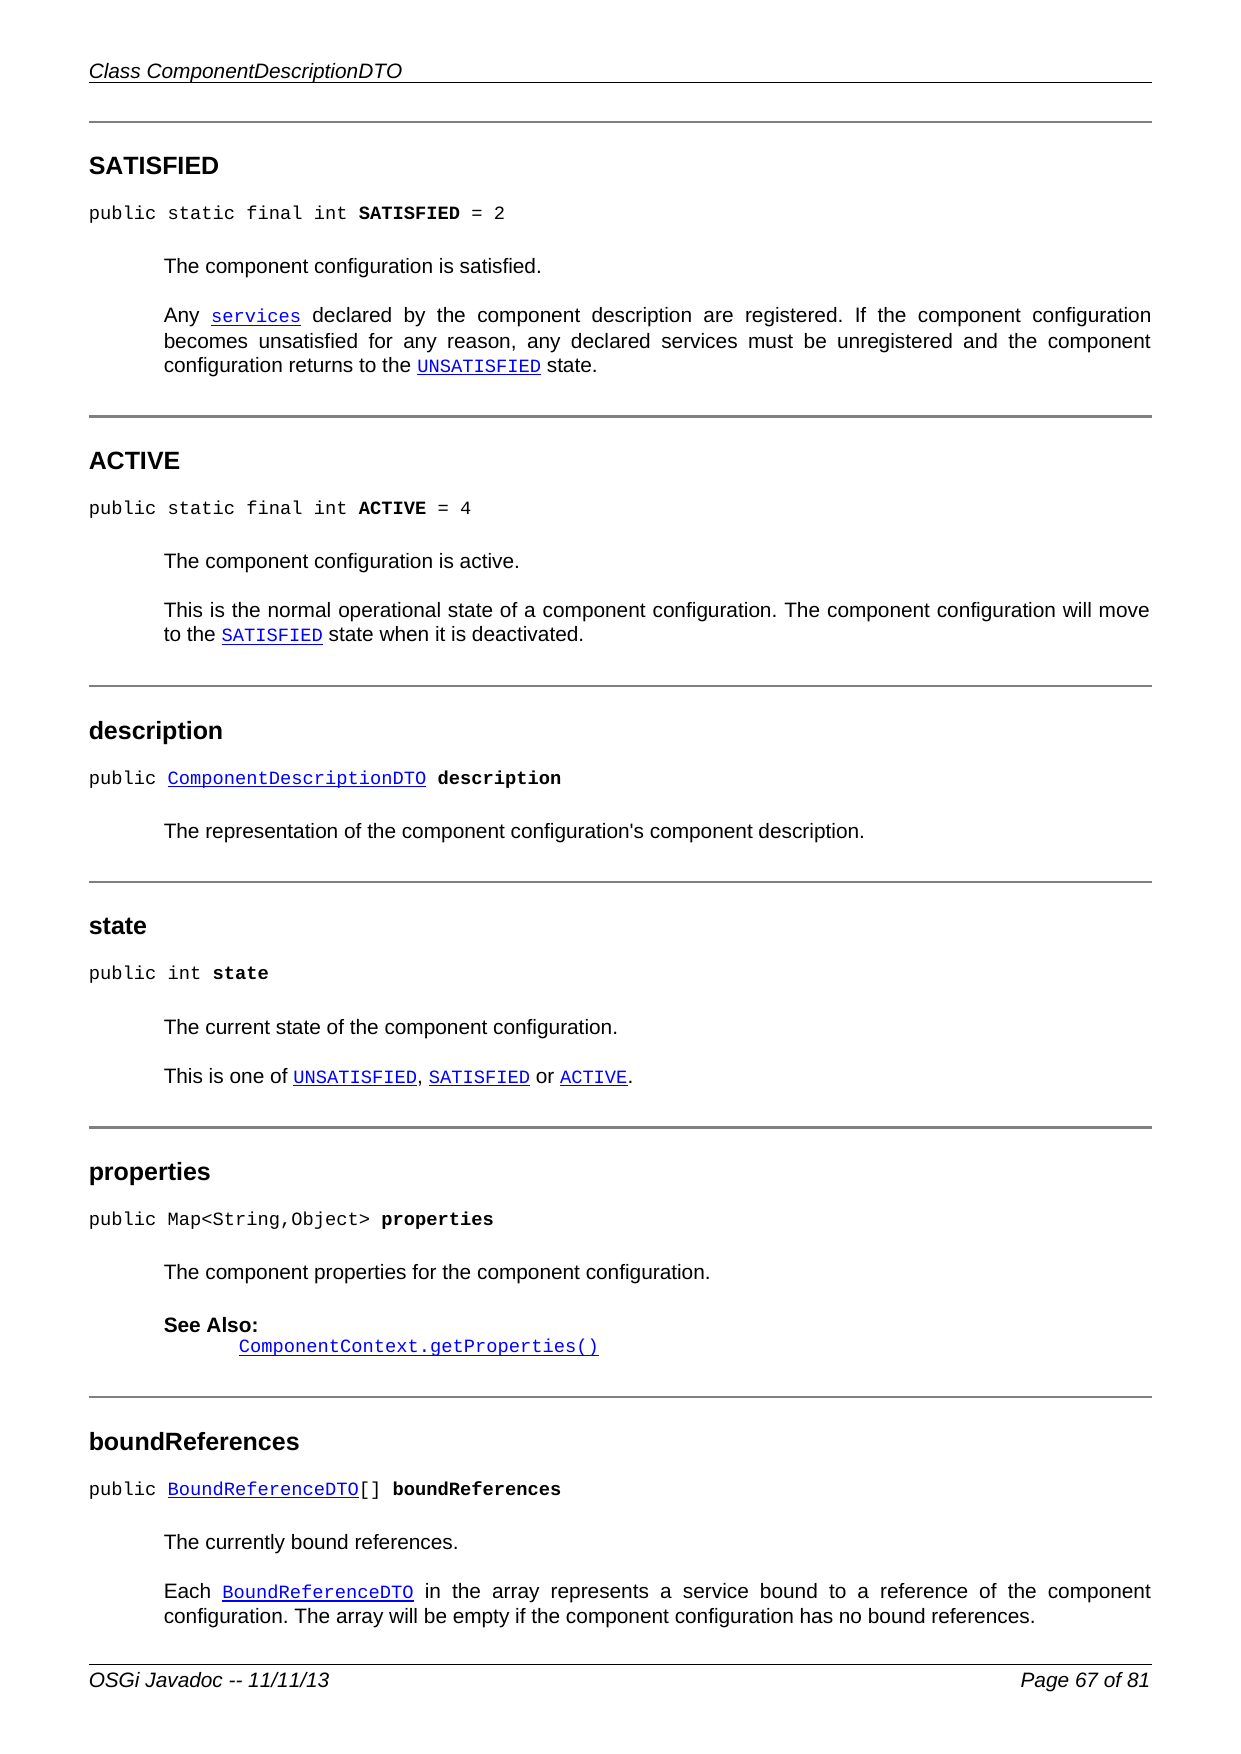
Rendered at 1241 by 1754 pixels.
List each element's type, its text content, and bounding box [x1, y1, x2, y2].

text The component configuration is satisfied. [163, 254, 1152, 278]
text This is the normal operational state of a component configuration. The component configuration will move to the SATISFIED state when it is deactivated. [163, 598, 1152, 647]
text See Also: [163, 1313, 1152, 1337]
text public static final int ACTIVE = 4 [88, 499, 1152, 520]
subtitle state [88, 911, 1152, 940]
text public BoundReferenceDTO[] boundReferences [88, 1480, 1152, 1501]
text public static final int SATISFIED = 2 [88, 204, 1152, 225]
text public Map<String,Object> properties [88, 1210, 1152, 1231]
subtitle SATISFIED [88, 151, 1152, 180]
text The currently bound references. [163, 1530, 1152, 1554]
text The representation of the component configuration's component description. [163, 819, 1152, 843]
text Any services declared by the component description are registered. If the component configuration becomes unsatisfied for any reason, any declared services must be unregistered and the component configuration returns to the UNSATISFIED state. [163, 303, 1152, 378]
text ComponentContext.getProperties() [238, 1337, 1152, 1358]
subtitle ACTIVE [88, 446, 1152, 475]
text The component properties for the component configuration. [163, 1260, 1152, 1284]
text Each BoundReferenceDTO in the array represents a service bound to a reference of the component configuration. The array will be empty if the component configuration has no bound references. [163, 1579, 1152, 1628]
text public ComponentDescriptionDTO description [88, 768, 1152, 790]
text public int state [88, 964, 1152, 985]
text The component configuration is active. [163, 549, 1152, 573]
subtitle boundReferences [88, 1427, 1152, 1456]
text This is one of UNSATISFIED, SATISFIED or ACTIVE. [163, 1063, 1152, 1089]
subtitle description [88, 716, 1152, 744]
text The current state of the component configuration. [163, 1014, 1152, 1038]
subtitle properties [88, 1157, 1152, 1186]
